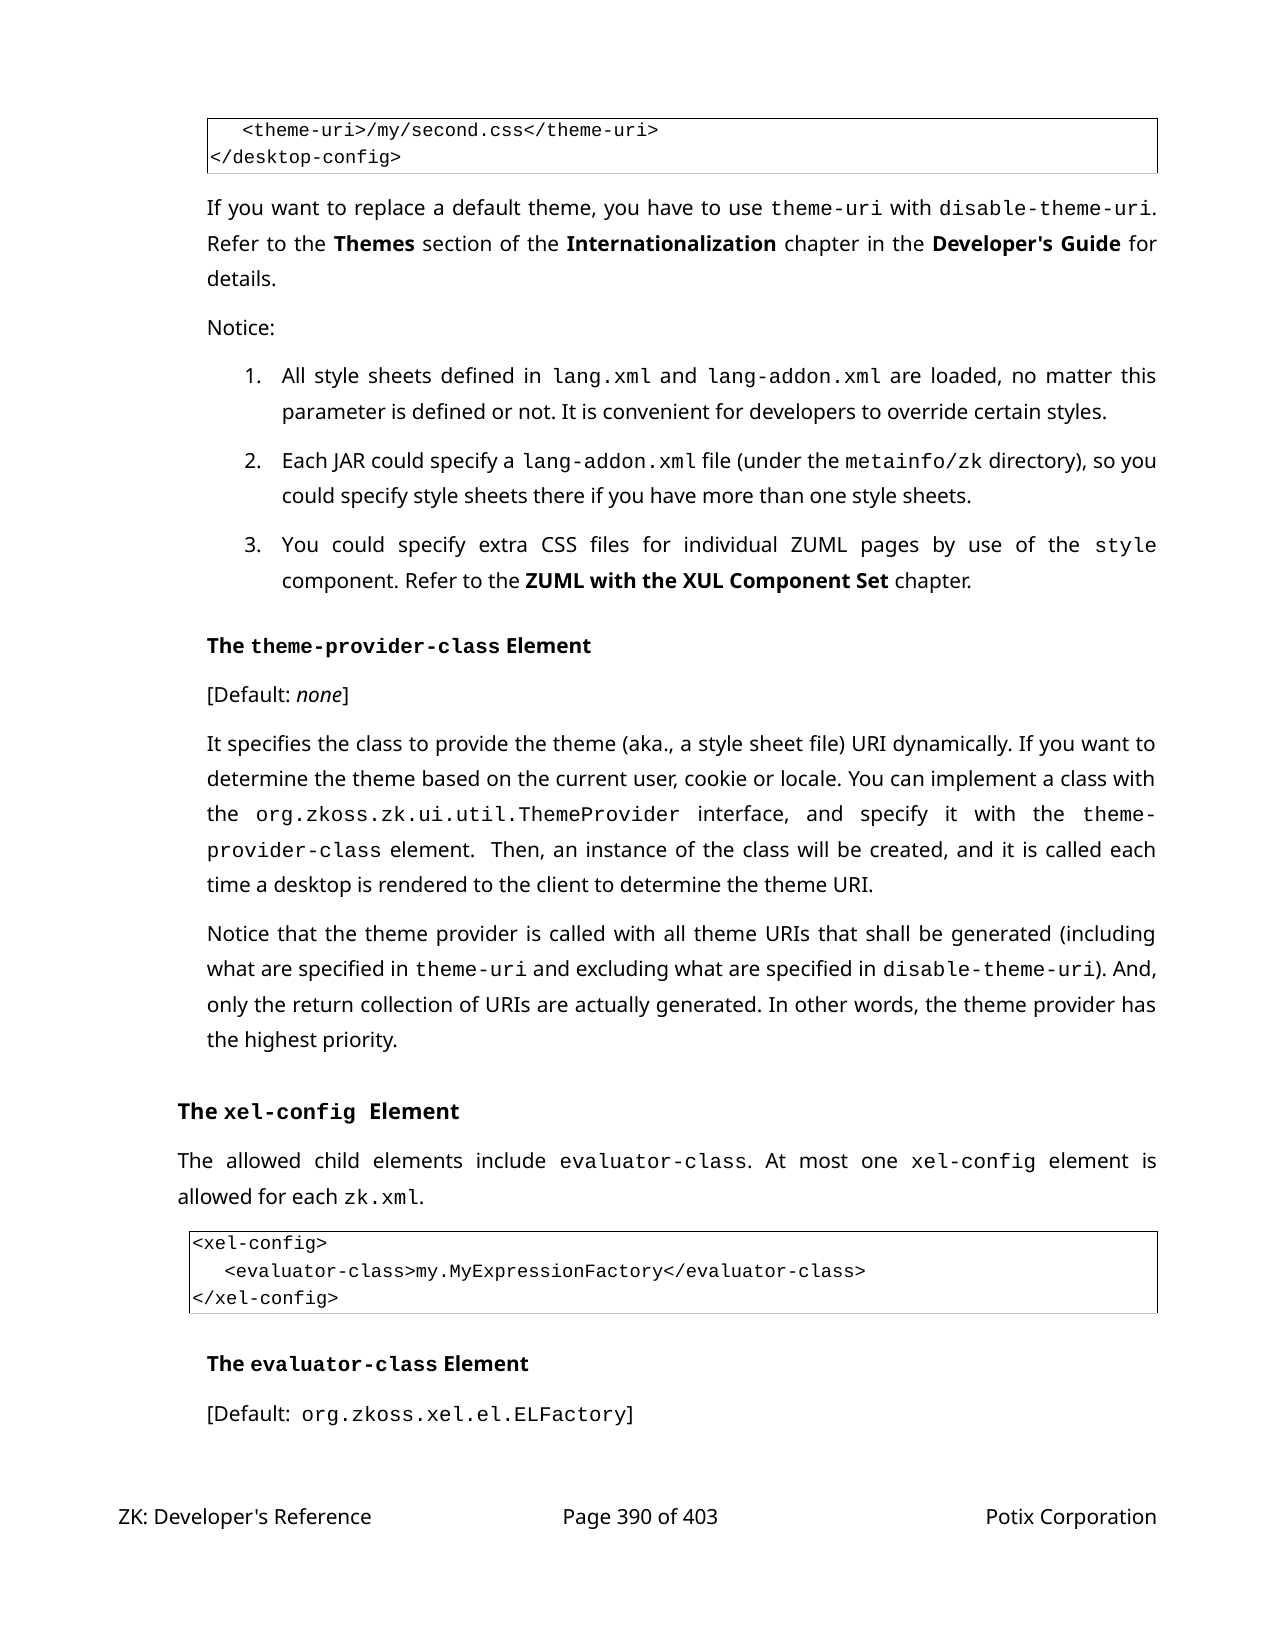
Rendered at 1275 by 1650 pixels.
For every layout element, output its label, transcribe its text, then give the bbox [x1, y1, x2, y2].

text The allowed child elements include evaluator-class. At most one xel-config element is allowed for each zk.xml. [177, 1147, 1157, 1211]
list Each JAR could specify a lang-addon.xml file (under the metainfo/zk directory), so you could specify style sheets there if you have more than one style sheets. [244, 446, 1157, 510]
text <xel-config> [190, 1232, 1157, 1256]
text <evaluator-class>my.MyExpressionFactory</evaluator-class> [190, 1258, 1157, 1283]
subtitle The theme-provider-class Element [207, 631, 1157, 659]
text [Default: org.zkoss.xel.el.ELFactory] [207, 1399, 1157, 1427]
subtitle The evaluator-class Element [207, 1349, 1157, 1378]
text </xel-config> [190, 1286, 1157, 1313]
text Notice: [207, 313, 1157, 341]
text </desktop-config> [208, 145, 1157, 173]
text Notice that the theme provider is called with all theme URIs that shall be generated (including what are specified in theme-uri and excluding what are specified in disable-theme-uri). And, only the return collection of URIs are actually generated. In other words, the theme provider has the highest priority. [207, 919, 1157, 1053]
text If you want to replace a default theme, you have to use theme-uri with disable-theme-uri. Refer to the Themes section of the Internationalization chapter in the Developer's Guide for details. [207, 193, 1157, 292]
list You could specify extra CSS files for individual ZUML pages by use of the style component. Refer to the ZUML with the XUL Component Set chapter. [244, 530, 1157, 594]
list All style sheets defined in lang.xml and lang-addon.xml are loaded, no matter this parameter is defined or not. It is convenient for developers to override certain styles. [244, 362, 1157, 425]
text [Default: none] [207, 680, 1157, 708]
subtitle The xel-config Element [177, 1096, 1157, 1126]
text It specifies the class to provide the theme (aka., a style sheet file) URI dynamically. If you want to determine the theme based on the current user, cookie or locale. You can implement a class with the org.zkoss.zk.ui.util.ThemeProvider interface, and specify it with the theme-provider-class element. Then, an instance of the class will be created, and it is called each time a desktop is rendered to the client to determine the theme URI. [207, 729, 1157, 898]
text <theme-uri>/my/second.css</theme-uri> [208, 119, 1157, 142]
